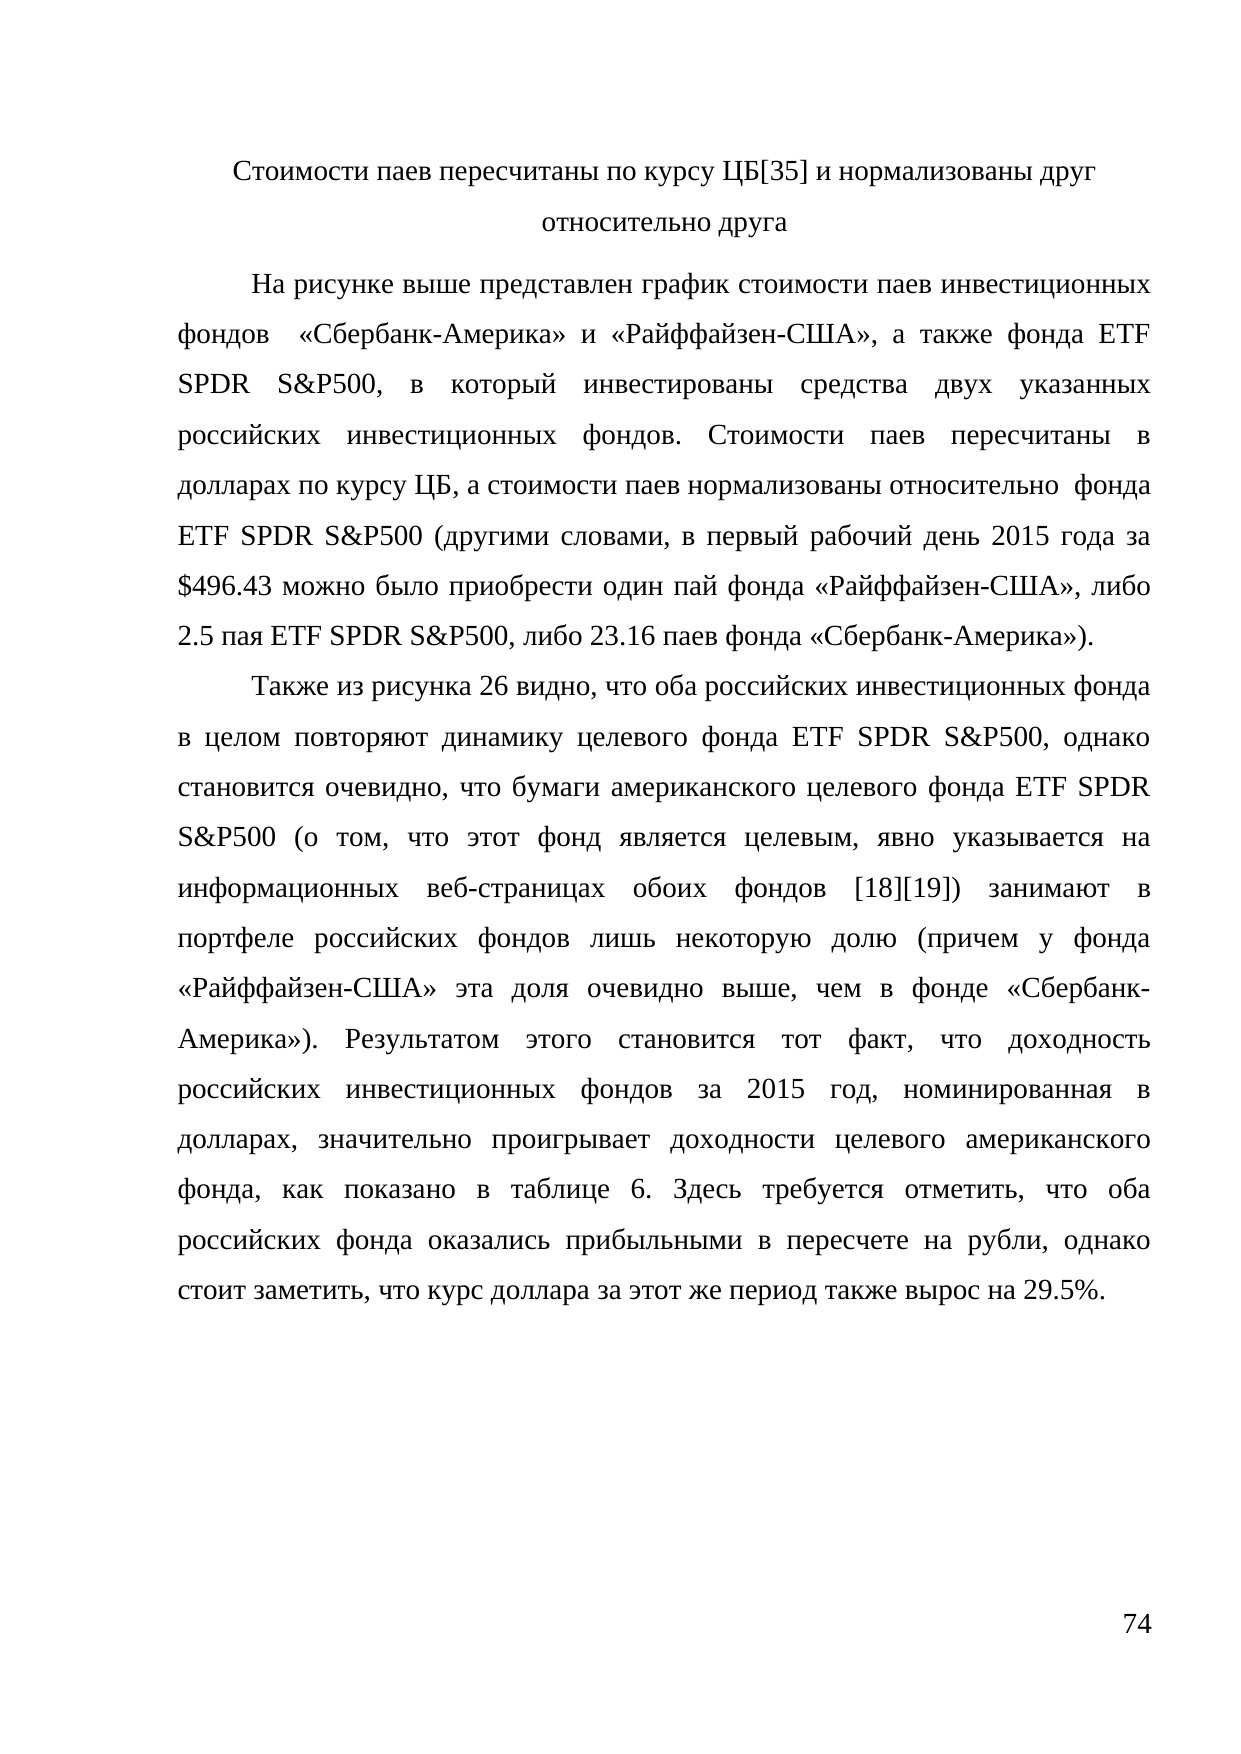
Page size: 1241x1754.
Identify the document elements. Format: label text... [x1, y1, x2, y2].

text Также из рисунка 26 видно, что оба российских инвестиционных фонда в целом повторяют динамику целевого фонда ETF SPDR S&P500, однако становится очевидно, что бумаги американского целевого фонда ETF SPDR S&P500 (о том, что этот фонд является целевым, явно указывается на информационных веб-страницах обоих фондов [18][19]) занимают в портфеле российских фондов лишь некоторую долю (причем у фонда «Райффайзен-США» эта доля очевидно выше, чем в фонде «Сбербанк-Америка»). Результатом этого становится тот факт, что доходность российских инвестиционных фондов за 2015 год, номинированная в долларах, значительно проигрывает доходности целевого американского фонда, как показано в таблице 6. Здесь требуется отметить, что оба российских фонда оказались прибыльными в пересчете на рубли, однако стоит заметить, что курс доллара за этот же период также вырос на 29.5%. [177, 668, 1152, 1306]
text Стоимости паев пересчитаны по курсу ЦБ[35] и нормализованы друг относительно друга [177, 153, 1152, 237]
text На рисунке выше представлен график стоимости паев инвестиционных фондов «Сбербанк-Америка» и «Райффайзен-США», а также фонда ETF SPDR S&P500, в который инвестированы средства двух указанных российских инвестиционных фондов. Стоимости паев пересчитаны в долларах по курсу ЦБ, а стоимости паев нормализованы относительно фонда ETF SPDR S&P500 (другими словами, в первый рабочий день 2015 года за $496.43 можно было приобрести один пай фонда «Райффайзен-США», либо 2.5 пая ETF SPDR S&P500, либо 23.16 паев фонда «Сбербанк-Америка»). [177, 266, 1152, 652]
